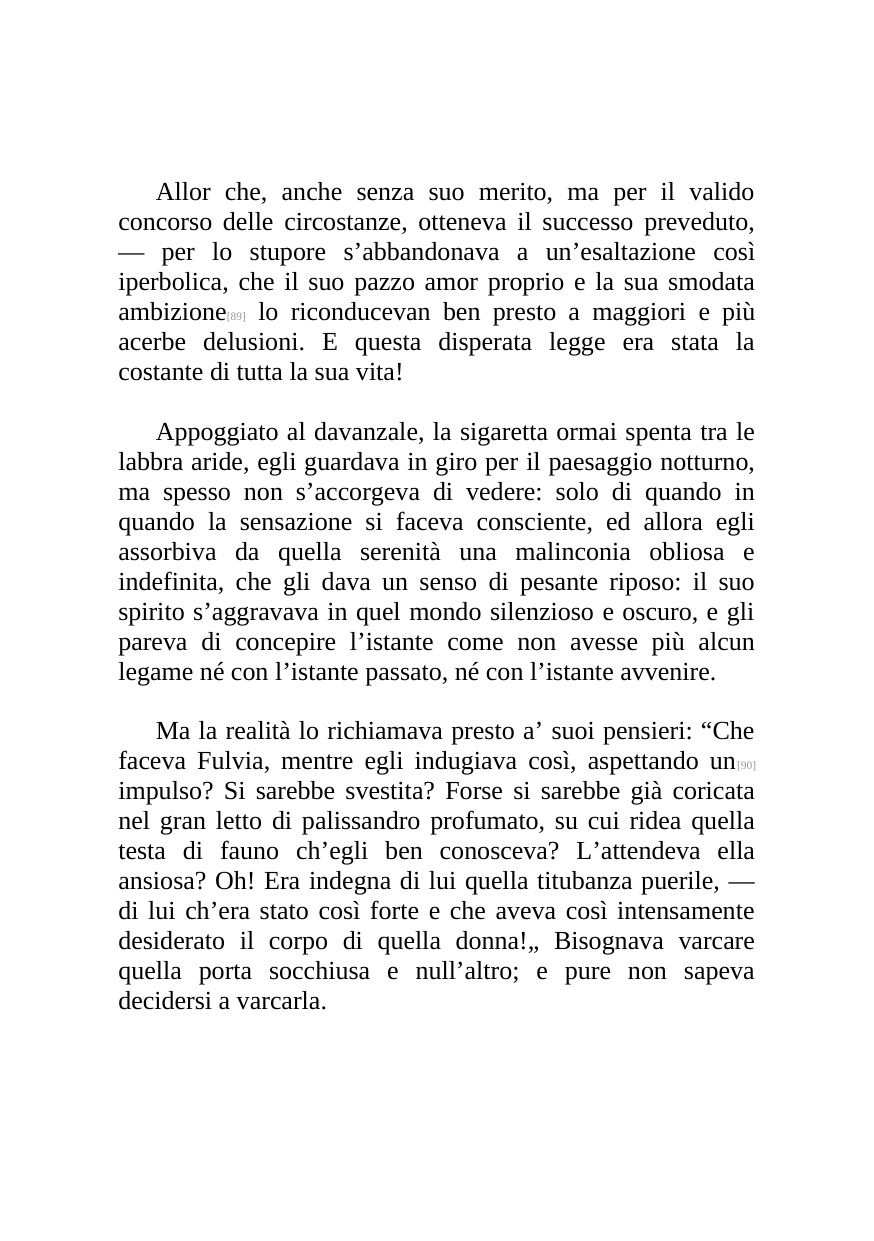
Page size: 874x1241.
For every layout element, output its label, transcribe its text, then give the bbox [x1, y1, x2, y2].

text Allor che, anche senza suo merito, ma per il valido concorso delle circostanze, otteneva il successo preveduto, — per lo stupore s’abbandonava a un’esaltazione così iperbolica, che il suo pazzo amor proprio e la sua smodata ambizione[89] lo riconducevan ben presto a maggiori e più acerbe delusioni. E questa disperata legge era stata la costante di tutta la sua vita! [118, 176, 756, 386]
text Ma la realità lo richiamava presto a’ suoi pensieri: “Che faceva Fulvia, mentre egli indugiava così, aspettando un[90] impulso? Si sarebbe svestita? Forse si sarebbe già coricata nel gran letto di palissandro profumato, su cui ridea quella testa di fauno ch’egli ben conosceva? L’attendeva ella ansiosa? Oh! Era indegna di lui quella titubanza puerile, — di lui ch’era stato così forte e che aveva così intensamente desiderato il corpo di quella donna!„ Bisognava varcare quella porta socchiusa e null’altro; e pure non sapeva decidersi a varcarla. [118, 715, 756, 1015]
text Appoggiato al davanzale, la sigaretta ormai spenta tra le labbra aride, egli guardava in giro per il paesaggio notturno, ma spesso non s’accorgeva di vedere: solo di quando in quando la sensazione si faceva consciente, ed allora egli assorbiva da quella serenità una malinconia obliosa e indefinita, che gli dava un senso di pesante riposo: il suo spirito s’aggravava in quel mondo silenzioso e oscuro, e gli pareva di concepire l’istante come non avesse più alcun legame né con l’istante passato, né con l’istante avvenire. [118, 416, 756, 686]
